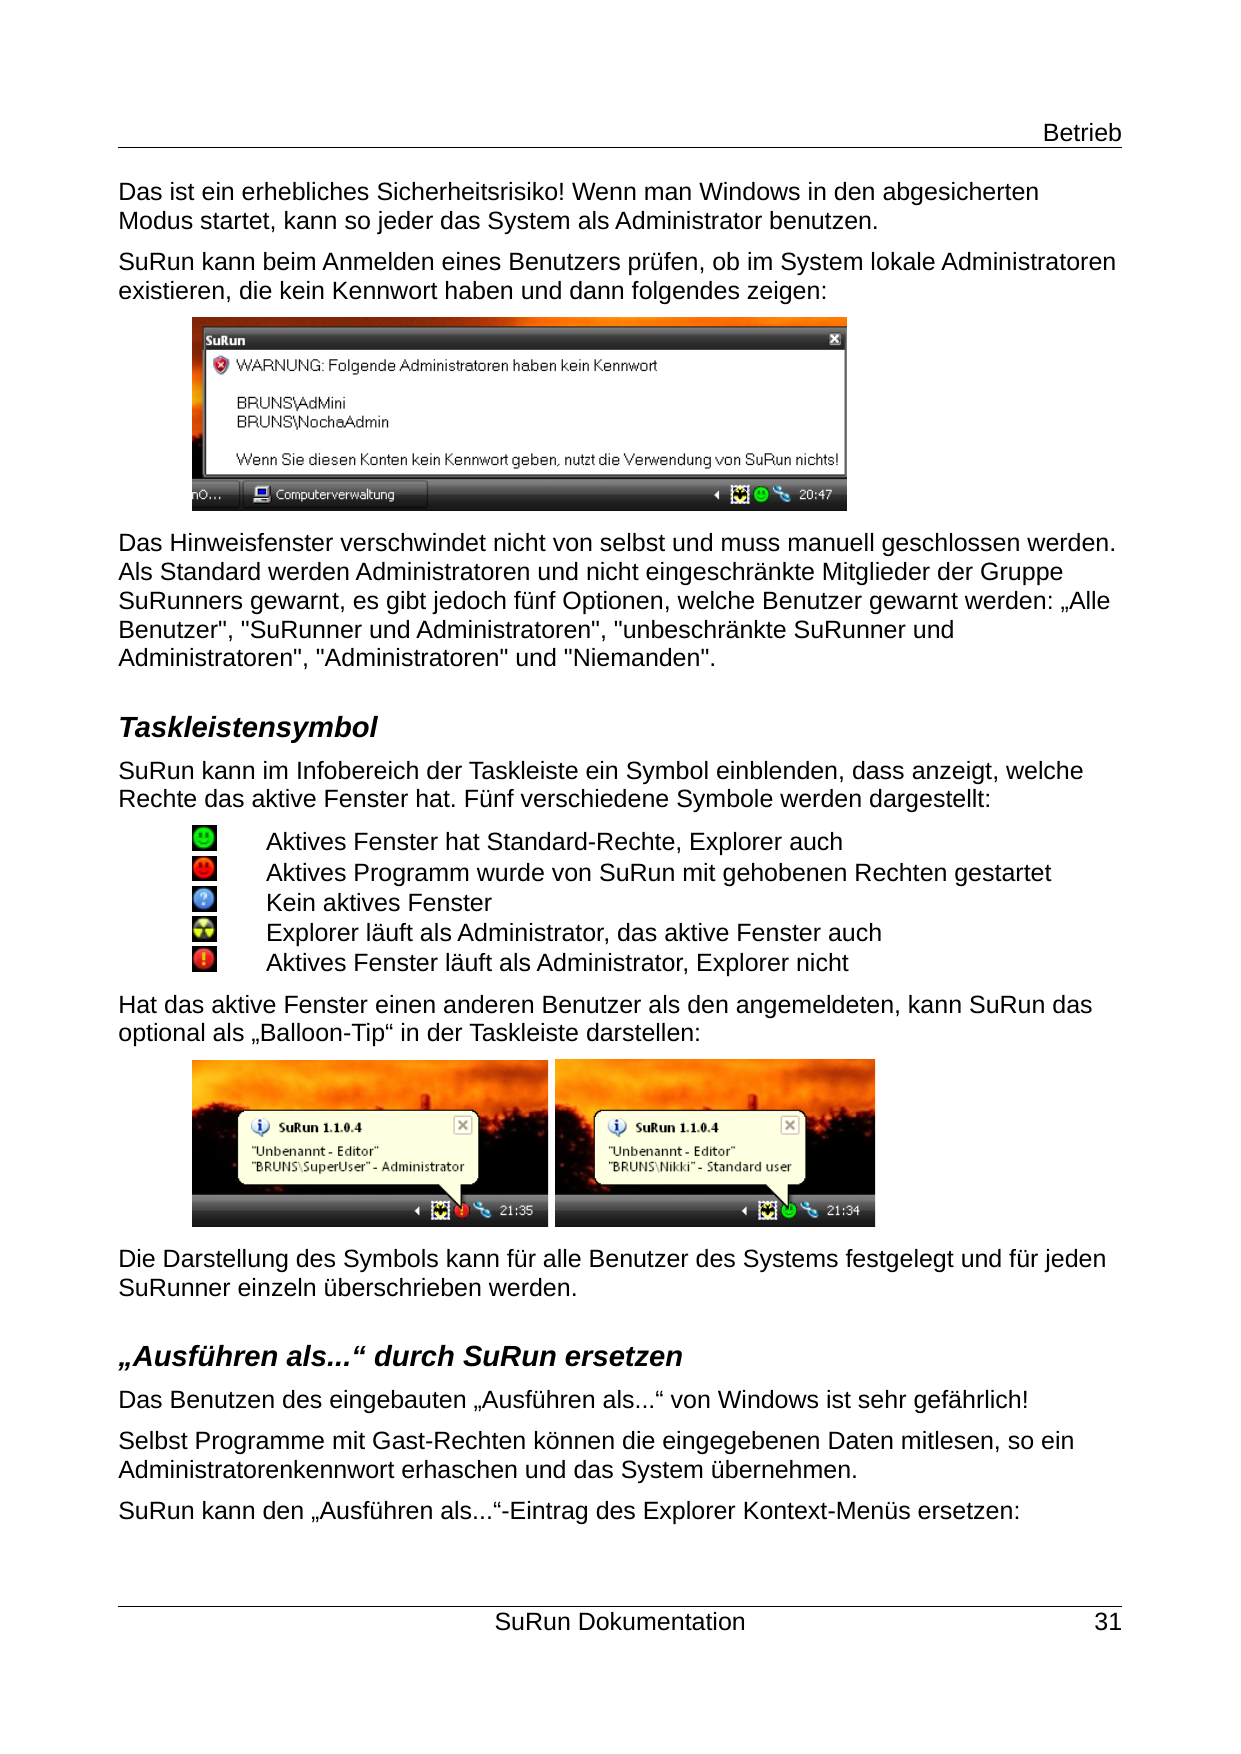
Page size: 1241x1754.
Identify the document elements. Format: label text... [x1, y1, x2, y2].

text SuRun kann den „Ausführen als...“-Eintrag des Explorer Kontext-Menüs ersetzen: [118, 1496, 1122, 1525]
text SuRun kann beim Anmelden eines Benutzers prüfen, ob im System lokale Administratoren existieren, die kein Kennwort haben und dann folgendes zeigen: [118, 247, 1122, 305]
text Selbst Programme mit Gast-Rechten können die eingegebenen Daten mitlesen, so ein Administratorenkennwort erhaschen und das System übernehmen. [118, 1426, 1122, 1484]
text Das ist ein erhebliches Sicherheitsrisiko! Wenn man Windows in den abgesicherten Modus startet, kann so jeder das System als Administrator benutzen. [118, 177, 1122, 235]
text Die Darstellung des Symbols kann für alle Benutzer des Systems festgelegt und für jeden SuRunner einzeln überschrieben werden. [118, 1244, 1122, 1302]
text Das Hinweisfenster verschwindet nicht von selbst und muss manuell geschlossen werden. Als Standard werden Administratoren und nicht eingeschränkte Mitglieder der Gruppe SuRunners gewarnt, es gibt jedoch fünf Optionen, welche Benutzer gewarnt werden: „Alle Benutzer", "SuRunner und Administratoren", "unbeschränkte SuRunner und Administratoren", "Administratoren" und "Niemanden". [118, 528, 1122, 672]
picture [192, 825, 217, 851]
text Aktives Fenster hat Standard-Rechte, Explorer auch Aktives Programm wurde von SuRun mit gehobenen Rechten gestartet Kein aktives Fenster Explorer läuft als Administrator, das aktive Fenster auch Aktives Fenster läuft als Administrator, Explorer nicht [192, 826, 1122, 977]
picture [192, 856, 217, 881]
picture [192, 916, 217, 942]
picture [555, 1059, 876, 1227]
subtitle „Ausführen als...“ durch SuRun ersetzen [118, 1339, 1122, 1373]
text Hat das aktive Fenster einen anderen Benutzer als den angemeldeten, kann SuRun das optional als „Balloon-Tip“ in der Taskleiste darstellen: [118, 990, 1122, 1047]
picture [192, 1060, 549, 1227]
text SuRun kann im Infobereich der Taskleiste ein Symbol einblenden, dass anzeigt, welche Rechte das aktive Fenster hat. Fünf verschiedene Symbole werden dargestellt: [118, 756, 1122, 813]
subtitle Taskleistensymbol [118, 709, 1122, 743]
text Das Benutzen des eingebauten „Ausführen als...“ von Windows ist sehr gefährlich! [118, 1385, 1122, 1414]
picture [192, 317, 847, 511]
picture [192, 946, 217, 972]
picture [192, 886, 217, 912]
